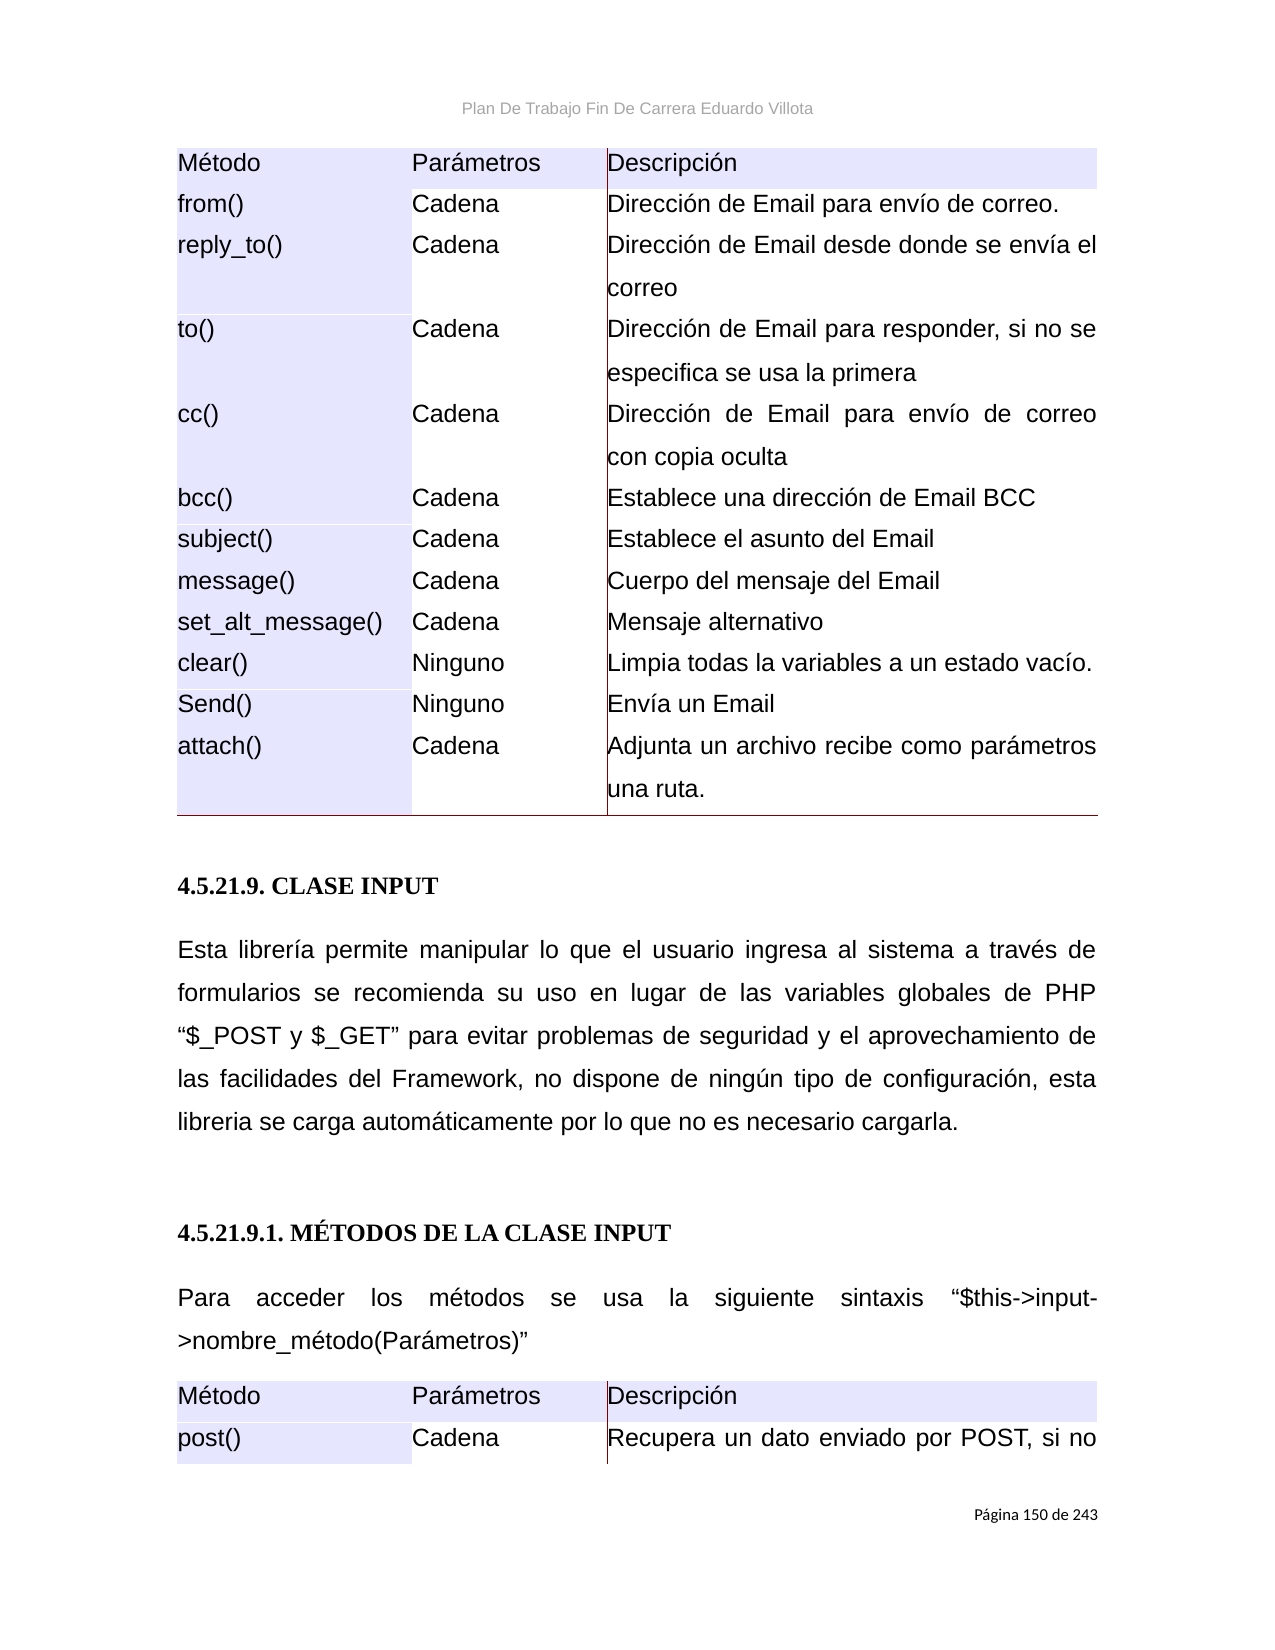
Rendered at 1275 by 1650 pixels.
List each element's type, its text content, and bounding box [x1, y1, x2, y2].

table_cell Dirección de Email para envío de correo con copia oculta [608, 399, 1097, 483]
table_cell Dirección de Email para responder, si no se especifica se usa la primera [608, 315, 1097, 399]
table_cell Adjunta un archivo recibe como parámetros una ruta. [608, 731, 1097, 815]
table_cell Establece una dirección de Email BCC [608, 483, 1097, 524]
table_cell Cadena [412, 1423, 607, 1464]
table_cell Cadena [412, 189, 607, 230]
table_cell Cadena [412, 230, 607, 314]
table_cell Recupera un dato enviado por POST, si no [608, 1423, 1097, 1464]
table_cell Cadena [412, 315, 607, 399]
table_header Descripción [608, 1381, 1097, 1422]
table_header Descripción [608, 148, 1097, 189]
table_cell bcc() [177, 483, 412, 524]
table_cell Ninguno [412, 690, 607, 731]
table_cell Cadena [412, 525, 607, 566]
table_cell Envía un Email [608, 690, 1097, 731]
table_cell Limpia todas la variables a un estado vacío. [608, 648, 1097, 689]
table_cell Establece el asunto del Email [608, 525, 1097, 566]
table_cell attach() [177, 731, 412, 815]
table_cell Cadena [412, 566, 607, 607]
table_cell set_alt_message() [177, 607, 412, 648]
text Para acceder los métodos se usa la siguiente sintaxis “$this->input->nombre_método(Parámetros)” [177, 1282, 1098, 1354]
table_header Parámetros [412, 1381, 607, 1422]
table_header Método [177, 1381, 412, 1422]
table_cell Cadena [412, 399, 607, 483]
table_cell Cuerpo del mensaje del Email [608, 566, 1097, 607]
table_cell to() [177, 315, 412, 399]
table_cell Cadena [412, 483, 607, 524]
table_cell cc() [177, 399, 412, 483]
table_cell subject() [177, 525, 412, 566]
table_cell post() [177, 1423, 412, 1464]
table_header Método [177, 148, 412, 189]
table_cell Ninguno [412, 648, 607, 689]
text 4.5.21.9.1. MÉTODOS DE LA CLASE INPUT [177, 1218, 1098, 1247]
table_header Parámetros [412, 148, 607, 189]
text 4.5.21.9. CLASE INPUT [177, 871, 1098, 899]
table_cell Send() [177, 690, 412, 731]
table_cell Dirección de Email desde donde se envía el correo [608, 230, 1097, 314]
table_cell Cadena [412, 607, 607, 648]
text Esta librería permite manipular lo que el usuario ingresa al sistema a través de formularios se recomienda su uso en lugar de las variables globales de PHP “$_POST y $_GET” para evitar problemas de seguridad y el aprovechamiento de las facilidades del Framework, no dispone de ningún tipo de configuración, esta libreria se carga automáticamente por lo que no es necesario cargarla. [177, 935, 1098, 1136]
table_cell Mensaje alternativo [608, 607, 1097, 648]
table_cell message() [177, 566, 412, 607]
table_cell Dirección de Email para envío de correo. [608, 189, 1097, 230]
table_cell Cadena [412, 731, 607, 815]
table_cell from() [177, 189, 412, 230]
table_cell reply_to() [177, 230, 412, 314]
table_cell clear() [177, 648, 412, 689]
